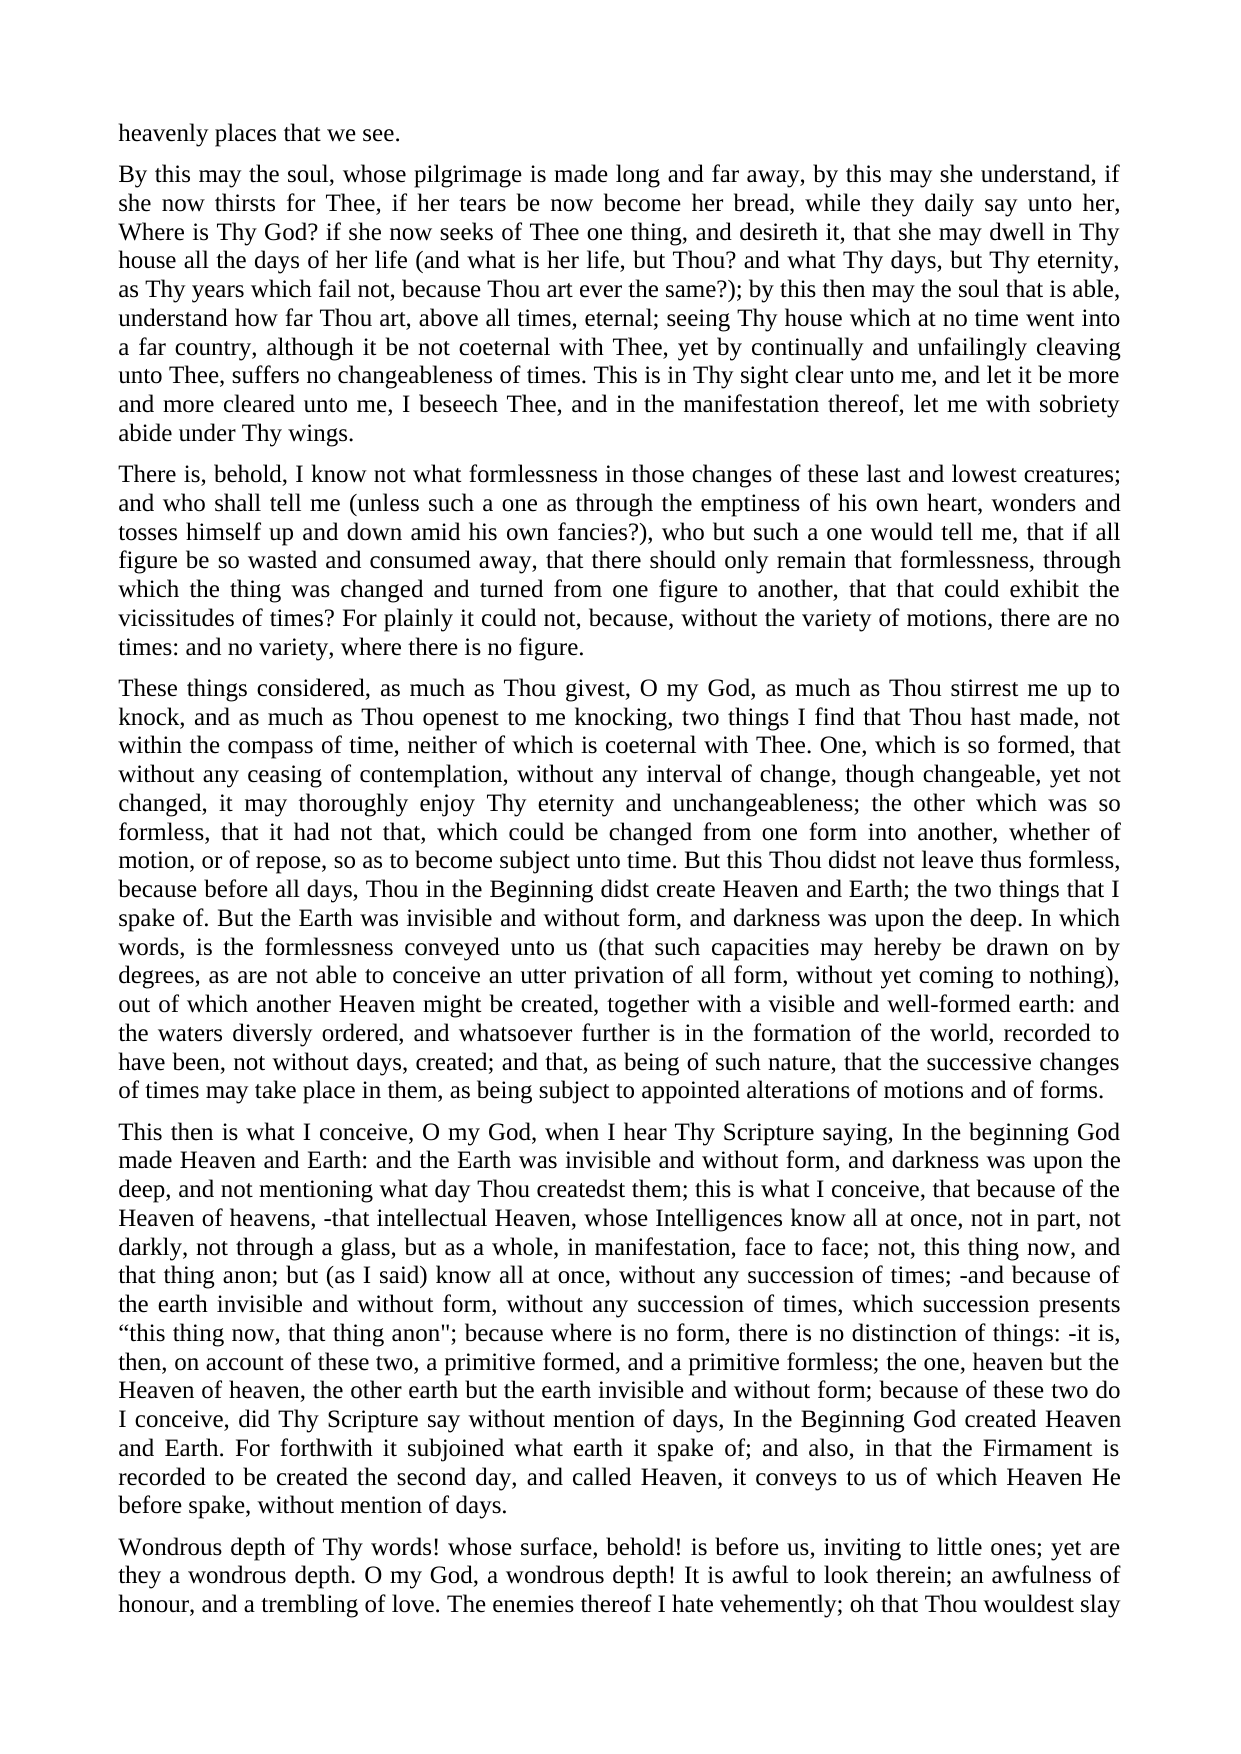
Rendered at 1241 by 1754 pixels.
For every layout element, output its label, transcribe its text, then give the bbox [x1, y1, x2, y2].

text heavenly places that we see. [118, 118, 1122, 147]
text By this may the soul, whose pilgrimage is made long and far away, by this may she understand, if she now thirsts for Thee, if her tears be now become her bread, while they daily say unto her, Where is Thy God? if she now seeks of Thee one thing, and desireth it, that she may dwell in Thy house all the days of her life (and what is her life, but Thou? and what Thy days, but Thy eternity, as Thy years which fail not, because Thou art ever the same?); by this then may the soul that is able, understand how far Thou art, above all times, eternal; seeing Thy house which at no time went into a far country, although it be not coeternal with Thee, yet by continually and unfailingly cleaving unto Thee, suffers no changeableness of times. This is in Thy sight clear unto me, and let it be more and more cleared unto me, I beseech Thee, and in the manifestation thereof, let me with sobriety abide under Thy wings. [118, 159, 1122, 447]
text These things considered, as much as Thou givest, O my God, as much as Thou stirrest me up to knock, and as much as Thou openest to me knocking, two things I find that Thou hast made, not within the compass of time, neither of which is coeternal with Thee. One, which is so formed, that without any ceasing of contemplation, without any interval of change, though changeable, yet not changed, it may thoroughly enjoy Thy eternity and unchangeableness; the other which was so formless, that it had not that, which could be changed from one form into another, whether of motion, or of repose, so as to become subject unto time. But this Thou didst not leave thus formless, because before all days, Thou in the Beginning didst create Heaven and Earth; the two things that I spake of. But the Earth was invisible and without form, and darkness was upon the deep. In which words, is the formlessness conveyed unto us (that such capacities may hereby be drawn on by degrees, as are not able to conceive an utter privation of all form, without yet coming to nothing), out of which another Heaven might be created, together with a visible and well-formed earth: and the waters diversly ordered, and whatsoever further is in the formation of the world, recorded to have been, not without days, created; and that, as being of such nature, that the successive changes of times may take place in them, as being subject to appointed alterations of motions and of forms. [118, 673, 1122, 1104]
text This then is what I conceive, O my God, when I hear Thy Scripture saying, In the beginning God made Heaven and Earth: and the Earth was invisible and without form, and darkness was upon the deep, and not mentioning what day Thou createdst them; this is what I conceive, that because of the Heaven of heavens, -that intellectual Heaven, whose Intelligences know all at once, not in part, not darkly, not through a glass, but as a whole, in manifestation, face to face; not, this thing now, and that thing anon; but (as I said) know all at once, without any succession of times; -and because of the earth invisible and without form, without any succession of times, which succession presents “this thing now, that thing anon"; because where is no form, there is no distinction of things: -it is, then, on account of these two, a primitive formed, and a primitive formless; the one, heaven but the Heaven of heaven, the other earth but the earth invisible and without form; because of these two do I conceive, did Thy Scripture say without mention of days, In the Beginning God created Heaven and Earth. For forthwith it subjoined what earth it spake of; and also, in that the Firmament is recorded to be created the second day, and called Heaven, it conveys to us of which Heaven He before spake, without mention of days. [118, 1117, 1122, 1519]
text Wondrous depth of Thy words! whose surface, behold! is before us, inviting to little ones; yet are they a wondrous depth. O my God, a wondrous depth! It is awful to look therein; an awfulness of honour, and a trembling of love. The enemies thereof I hate vehemently; oh that Thou wouldest slay [118, 1532, 1122, 1618]
text There is, behold, I know not what formlessness in those changes of these last and lowest creatures; and who shall tell me (unless such a one as through the emptiness of his own heart, wonders and tosses himself up and down amid his own fancies?), who but such a one would tell me, that if all figure be so wasted and consumed away, that there should only remain that formlessness, through which the thing was changed and turned from one figure to another, that that could exhibit the vicissitudes of times? For plainly it could not, because, without the variety of motions, there are no times: and no variety, where there is no figure. [118, 459, 1122, 661]
